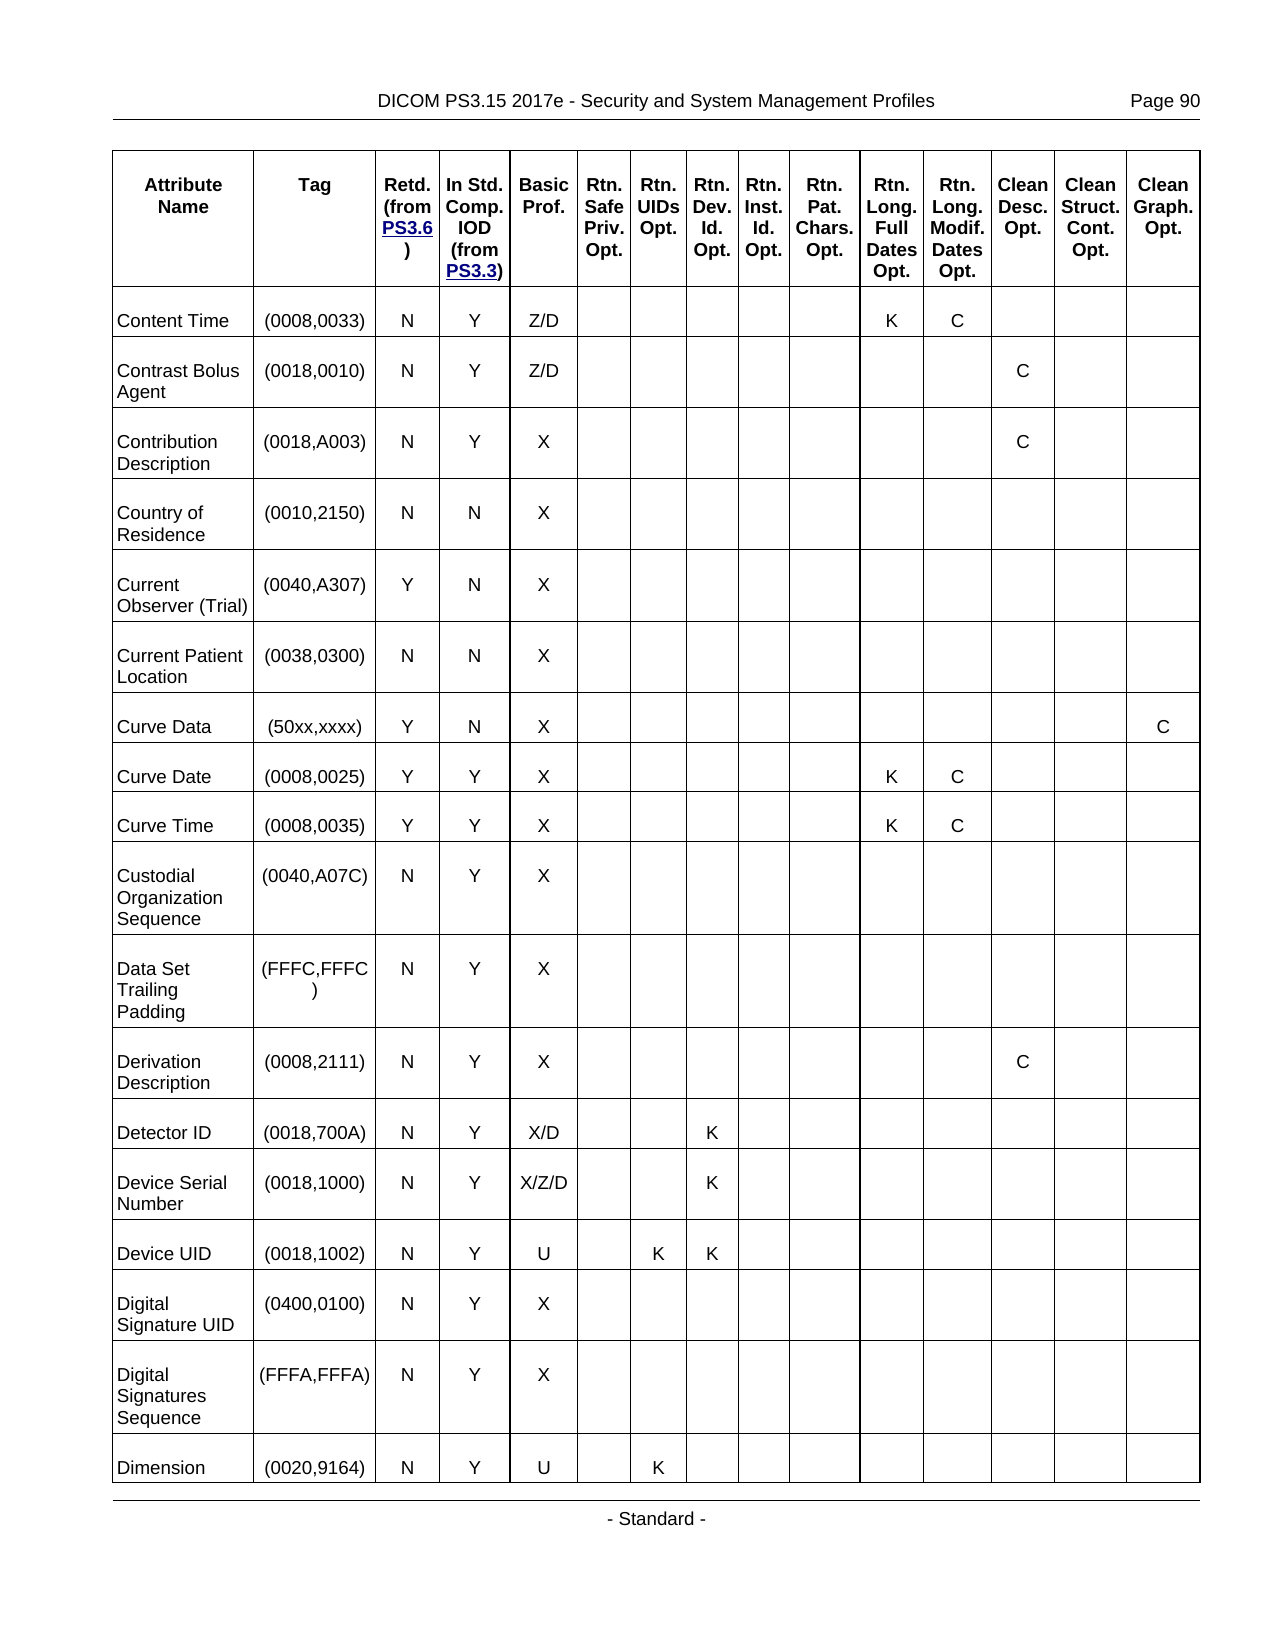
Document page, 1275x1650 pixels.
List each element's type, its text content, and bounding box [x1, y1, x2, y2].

table_cell [1127, 337, 1199, 407]
table_cell [739, 337, 789, 407]
table_header In Std. Comp. IOD (from PS3.3) [440, 151, 509, 286]
table_cell [631, 337, 686, 407]
table_cell [578, 842, 630, 934]
table_cell Curve Date [113, 743, 253, 791]
table_cell Device UID [113, 1220, 253, 1268]
table_cell [1127, 1220, 1199, 1268]
table_cell [687, 479, 738, 549]
table_cell X/Z/D [511, 1149, 577, 1219]
table_cell [631, 622, 686, 692]
table_header Attribute Name [113, 151, 253, 286]
table_cell C [992, 1028, 1054, 1098]
table_cell X [511, 408, 577, 478]
table_cell Y [440, 1220, 509, 1268]
table_cell Device Serial Number [113, 1149, 253, 1219]
table_cell [992, 792, 1054, 841]
table_cell [631, 842, 686, 934]
table_cell [687, 935, 738, 1027]
table_cell Y [376, 693, 439, 742]
table_cell [924, 479, 991, 549]
table_cell [992, 622, 1054, 692]
table_cell [578, 1270, 630, 1340]
table_cell Custodial Organization Sequence [113, 842, 253, 934]
table_cell [687, 1270, 738, 1340]
table_cell [739, 935, 789, 1027]
table_cell X/D [511, 1099, 577, 1147]
table_cell Digital Signature UID [113, 1270, 253, 1340]
table_cell (0038,0300) [254, 622, 375, 692]
table_cell (0018,700A) [254, 1099, 375, 1147]
table_cell [924, 622, 991, 692]
table_cell [631, 792, 686, 841]
table_cell Digital Signatures Sequence [113, 1341, 253, 1432]
table_cell Y [440, 743, 509, 791]
table_cell [631, 1028, 686, 1098]
table_cell [992, 743, 1054, 791]
table_cell Y [440, 1270, 509, 1340]
table_cell [578, 935, 630, 1027]
table_cell X [511, 792, 577, 841]
table_cell [992, 1220, 1054, 1268]
table_cell [861, 337, 923, 407]
table_cell [687, 287, 738, 336]
table_cell Country of Residence [113, 479, 253, 549]
table_cell [861, 935, 923, 1027]
table_cell Y [440, 1099, 509, 1147]
table_cell Detector ID [113, 1099, 253, 1147]
table_cell [924, 337, 991, 407]
table_cell N [376, 1270, 439, 1340]
table_cell [924, 1149, 991, 1219]
table_cell U [511, 1220, 577, 1268]
table_cell [739, 287, 789, 336]
table_cell [861, 1220, 923, 1268]
table_cell Y [440, 408, 509, 478]
table_cell [1127, 622, 1199, 692]
table_cell [924, 408, 991, 478]
table_cell [992, 287, 1054, 336]
table_cell [790, 1028, 859, 1098]
table_cell [1055, 287, 1126, 336]
table_cell [631, 1270, 686, 1340]
table_cell [631, 550, 686, 621]
table_cell K [861, 287, 923, 336]
table_cell [924, 1341, 991, 1432]
table_header Rtn. Long. Modif. Dates Opt. [924, 151, 991, 286]
table_cell Y [440, 792, 509, 841]
table_cell [578, 550, 630, 621]
table_cell (0008,0035) [254, 792, 375, 841]
table_cell [1127, 1270, 1199, 1340]
table_cell C [924, 792, 991, 841]
table_cell [861, 1270, 923, 1340]
table_cell [790, 935, 859, 1027]
table_header Clean Desc. Opt. [992, 151, 1054, 286]
table_cell N [376, 842, 439, 934]
table_cell C [992, 337, 1054, 407]
table_cell [687, 622, 738, 692]
table_cell [739, 1270, 789, 1340]
table_cell N [376, 337, 439, 407]
table_cell K [861, 743, 923, 791]
table_cell [861, 1341, 923, 1432]
table_header Rtn. Inst. Id. Opt. [739, 151, 789, 286]
table_cell [578, 743, 630, 791]
table_cell [1055, 935, 1126, 1027]
table_cell [1055, 550, 1126, 621]
table_cell Y [440, 935, 509, 1027]
table_cell [1127, 935, 1199, 1027]
table_cell N [376, 622, 439, 692]
table_cell N [440, 550, 509, 621]
table_cell Current Patient Location [113, 622, 253, 692]
table_cell [578, 622, 630, 692]
table_cell [687, 1028, 738, 1098]
table_cell [1055, 337, 1126, 407]
table_header Clean Graph. Opt. [1127, 151, 1199, 286]
table_cell Y [376, 550, 439, 621]
table_cell [1127, 792, 1199, 841]
table_cell [687, 792, 738, 841]
table_cell (0008,0025) [254, 743, 375, 791]
table_cell [790, 842, 859, 934]
table_cell [992, 1099, 1054, 1147]
table_cell [739, 842, 789, 934]
table_cell [1055, 408, 1126, 478]
table_cell K [861, 792, 923, 841]
table_cell [578, 1028, 630, 1098]
table_cell (0040,A07C) [254, 842, 375, 934]
table_cell (0008,2111) [254, 1028, 375, 1098]
table_cell [1127, 1434, 1199, 1482]
table_cell K [687, 1220, 738, 1268]
table_cell (0018,0010) [254, 337, 375, 407]
table_cell (0018,A003) [254, 408, 375, 478]
table_cell Y [440, 1434, 509, 1482]
table_cell [631, 935, 686, 1027]
table_cell [790, 408, 859, 478]
table_cell [1055, 622, 1126, 692]
table_cell [578, 337, 630, 407]
table_cell [1127, 408, 1199, 478]
table_cell [924, 1270, 991, 1340]
table_header Retd. (from PS3.6) [376, 151, 439, 286]
table_cell K [631, 1220, 686, 1268]
table_cell [861, 842, 923, 934]
table_cell [687, 693, 738, 742]
table_cell [1055, 1270, 1126, 1340]
table_cell [992, 1434, 1054, 1482]
table_cell [790, 1220, 859, 1268]
table_cell [578, 287, 630, 336]
table_cell [1055, 1220, 1126, 1268]
table_cell Y [376, 792, 439, 841]
table_cell N [376, 1220, 439, 1268]
table_cell [687, 550, 738, 621]
table_header Basic Prof. [511, 151, 577, 286]
table_cell [790, 479, 859, 549]
table_cell K [631, 1434, 686, 1482]
table_cell Z/D [511, 337, 577, 407]
table_cell [924, 842, 991, 934]
table_cell [739, 1220, 789, 1268]
table_cell Y [440, 1028, 509, 1098]
table_cell X [511, 1270, 577, 1340]
table_cell [790, 1270, 859, 1340]
table_cell [790, 550, 859, 621]
table_cell [1055, 743, 1126, 791]
table_cell (0040,A307) [254, 550, 375, 621]
table_cell [1127, 1341, 1199, 1432]
table_cell (0010,2150) [254, 479, 375, 549]
table_cell [687, 1341, 738, 1432]
table_cell [1127, 743, 1199, 791]
table_cell Y [440, 1341, 509, 1432]
table_cell C [1127, 693, 1199, 742]
table_cell [1127, 1028, 1199, 1098]
table_cell [578, 1149, 630, 1219]
table_cell [861, 693, 923, 742]
table_cell Current Observer (Trial) [113, 550, 253, 621]
table_cell [790, 1099, 859, 1147]
table_cell [1127, 1149, 1199, 1219]
table_cell (0018,1000) [254, 1149, 375, 1219]
table_cell X [511, 479, 577, 549]
table_cell Contribution Description [113, 408, 253, 478]
table_cell [631, 693, 686, 742]
table_cell U [511, 1434, 577, 1482]
table_cell [739, 550, 789, 621]
table_cell X [511, 842, 577, 934]
table_cell [861, 408, 923, 478]
table_cell Curve Time [113, 792, 253, 841]
table_cell X [511, 622, 577, 692]
table_cell (0400,0100) [254, 1270, 375, 1340]
table_cell X [511, 1341, 577, 1432]
table_cell [992, 842, 1054, 934]
table_cell [631, 287, 686, 336]
table_header Tag [254, 151, 375, 286]
table_cell [861, 1149, 923, 1219]
table_cell [631, 1341, 686, 1432]
table_cell [790, 693, 859, 742]
table_header Rtn. UIDs Opt. [631, 151, 686, 286]
table_cell [1055, 842, 1126, 934]
table_header Rtn. Pat. Chars. Opt. [790, 151, 859, 286]
table_cell K [687, 1099, 738, 1147]
table_cell (0008,0033) [254, 287, 375, 336]
table_cell Content Time [113, 287, 253, 336]
table_cell N [376, 1434, 439, 1482]
table_cell [739, 1434, 789, 1482]
table_cell N [440, 693, 509, 742]
table_cell [578, 1099, 630, 1147]
table_cell [790, 622, 859, 692]
table_cell [739, 792, 789, 841]
table_cell [578, 792, 630, 841]
table_cell N [376, 1149, 439, 1219]
table_header Rtn. Long. Full Dates Opt. [861, 151, 923, 286]
table_header Rtn. Safe Priv. Opt. [578, 151, 630, 286]
table_cell Y [440, 842, 509, 934]
table_cell X [511, 550, 577, 621]
table_cell [578, 1220, 630, 1268]
table_cell [631, 743, 686, 791]
table_cell [1127, 842, 1199, 934]
table_cell [790, 1434, 859, 1482]
table_cell [924, 1099, 991, 1147]
table_cell [1055, 1099, 1126, 1147]
table_cell [992, 1149, 1054, 1219]
table_cell (0020,9164) [254, 1434, 375, 1482]
table_cell [578, 693, 630, 742]
table_cell [924, 693, 991, 742]
table_cell X [511, 935, 577, 1027]
table_cell [1055, 1149, 1126, 1219]
table_cell (FFFC,FFFC) [254, 935, 375, 1027]
table_cell [924, 1434, 991, 1482]
table_cell [924, 935, 991, 1027]
table_cell [992, 693, 1054, 742]
table_cell [739, 1149, 789, 1219]
table_cell [1055, 1028, 1126, 1098]
table_cell N [376, 408, 439, 478]
table_cell [739, 743, 789, 791]
table_cell [992, 935, 1054, 1027]
table_cell [861, 1434, 923, 1482]
table_cell N [376, 1028, 439, 1098]
table_cell [992, 550, 1054, 621]
table_cell Y [440, 1149, 509, 1219]
table_cell X [511, 693, 577, 742]
table_cell [790, 792, 859, 841]
table_cell N [440, 479, 509, 549]
table_cell [631, 1099, 686, 1147]
table_cell [631, 408, 686, 478]
table_cell [578, 1341, 630, 1432]
table_cell [1055, 479, 1126, 549]
table_cell [687, 408, 738, 478]
table_cell [739, 622, 789, 692]
table_cell [1055, 1434, 1126, 1482]
table_cell [739, 693, 789, 742]
table_cell [924, 550, 991, 621]
table_cell Y [440, 337, 509, 407]
table_cell [992, 479, 1054, 549]
table_cell Data Set Trailing Padding [113, 935, 253, 1027]
table_cell N [440, 622, 509, 692]
table_cell [861, 1099, 923, 1147]
table_cell [578, 1434, 630, 1482]
table_cell [790, 1149, 859, 1219]
table_cell [1127, 287, 1199, 336]
table_cell [1055, 792, 1126, 841]
table_cell [790, 287, 859, 336]
table_cell N [376, 479, 439, 549]
table_cell [687, 1434, 738, 1482]
table_cell [861, 550, 923, 621]
table_cell [739, 1028, 789, 1098]
table_cell (50xx,xxxx) [254, 693, 375, 742]
table_cell [790, 1341, 859, 1432]
table_cell [992, 1341, 1054, 1432]
table_cell [861, 622, 923, 692]
table_cell [1055, 1341, 1126, 1432]
table_cell [1127, 1099, 1199, 1147]
table_cell [992, 1270, 1054, 1340]
table_cell (0018,1002) [254, 1220, 375, 1268]
table_cell K [687, 1149, 738, 1219]
table_cell Y [440, 287, 509, 336]
table_cell [924, 1028, 991, 1098]
table_cell [1055, 693, 1126, 742]
table_cell [861, 479, 923, 549]
table_cell Derivation Description [113, 1028, 253, 1098]
table_cell [739, 1099, 789, 1147]
table_cell [861, 1028, 923, 1098]
table_cell X [511, 1028, 577, 1098]
table_cell [790, 743, 859, 791]
table_cell [687, 337, 738, 407]
table_header Clean Struct. Cont. Opt. [1055, 151, 1126, 286]
table_cell [578, 479, 630, 549]
table_cell N [376, 1341, 439, 1432]
table_cell Dimension [113, 1434, 253, 1482]
table_cell N [376, 287, 439, 336]
table_cell C [992, 408, 1054, 478]
table_cell [578, 408, 630, 478]
table_cell Z/D [511, 287, 577, 336]
table_cell Y [376, 743, 439, 791]
table_header Rtn. Dev. Id. Opt. [687, 151, 738, 286]
table_cell X [511, 743, 577, 791]
table_cell [1127, 479, 1199, 549]
table_cell C [924, 287, 991, 336]
table_cell [739, 1341, 789, 1432]
table_cell [739, 408, 789, 478]
table_cell [687, 842, 738, 934]
table_cell [687, 743, 738, 791]
table_cell [924, 1220, 991, 1268]
table_cell N [376, 1099, 439, 1147]
table_cell [631, 479, 686, 549]
table_cell Contrast Bolus Agent [113, 337, 253, 407]
table_cell N [376, 935, 439, 1027]
table_cell [739, 479, 789, 549]
table_cell C [924, 743, 991, 791]
table_cell (FFFA,FFFA) [254, 1341, 375, 1432]
table_cell [790, 337, 859, 407]
table_cell Curve Data [113, 693, 253, 742]
table_cell [631, 1149, 686, 1219]
table_cell [1127, 550, 1199, 621]
